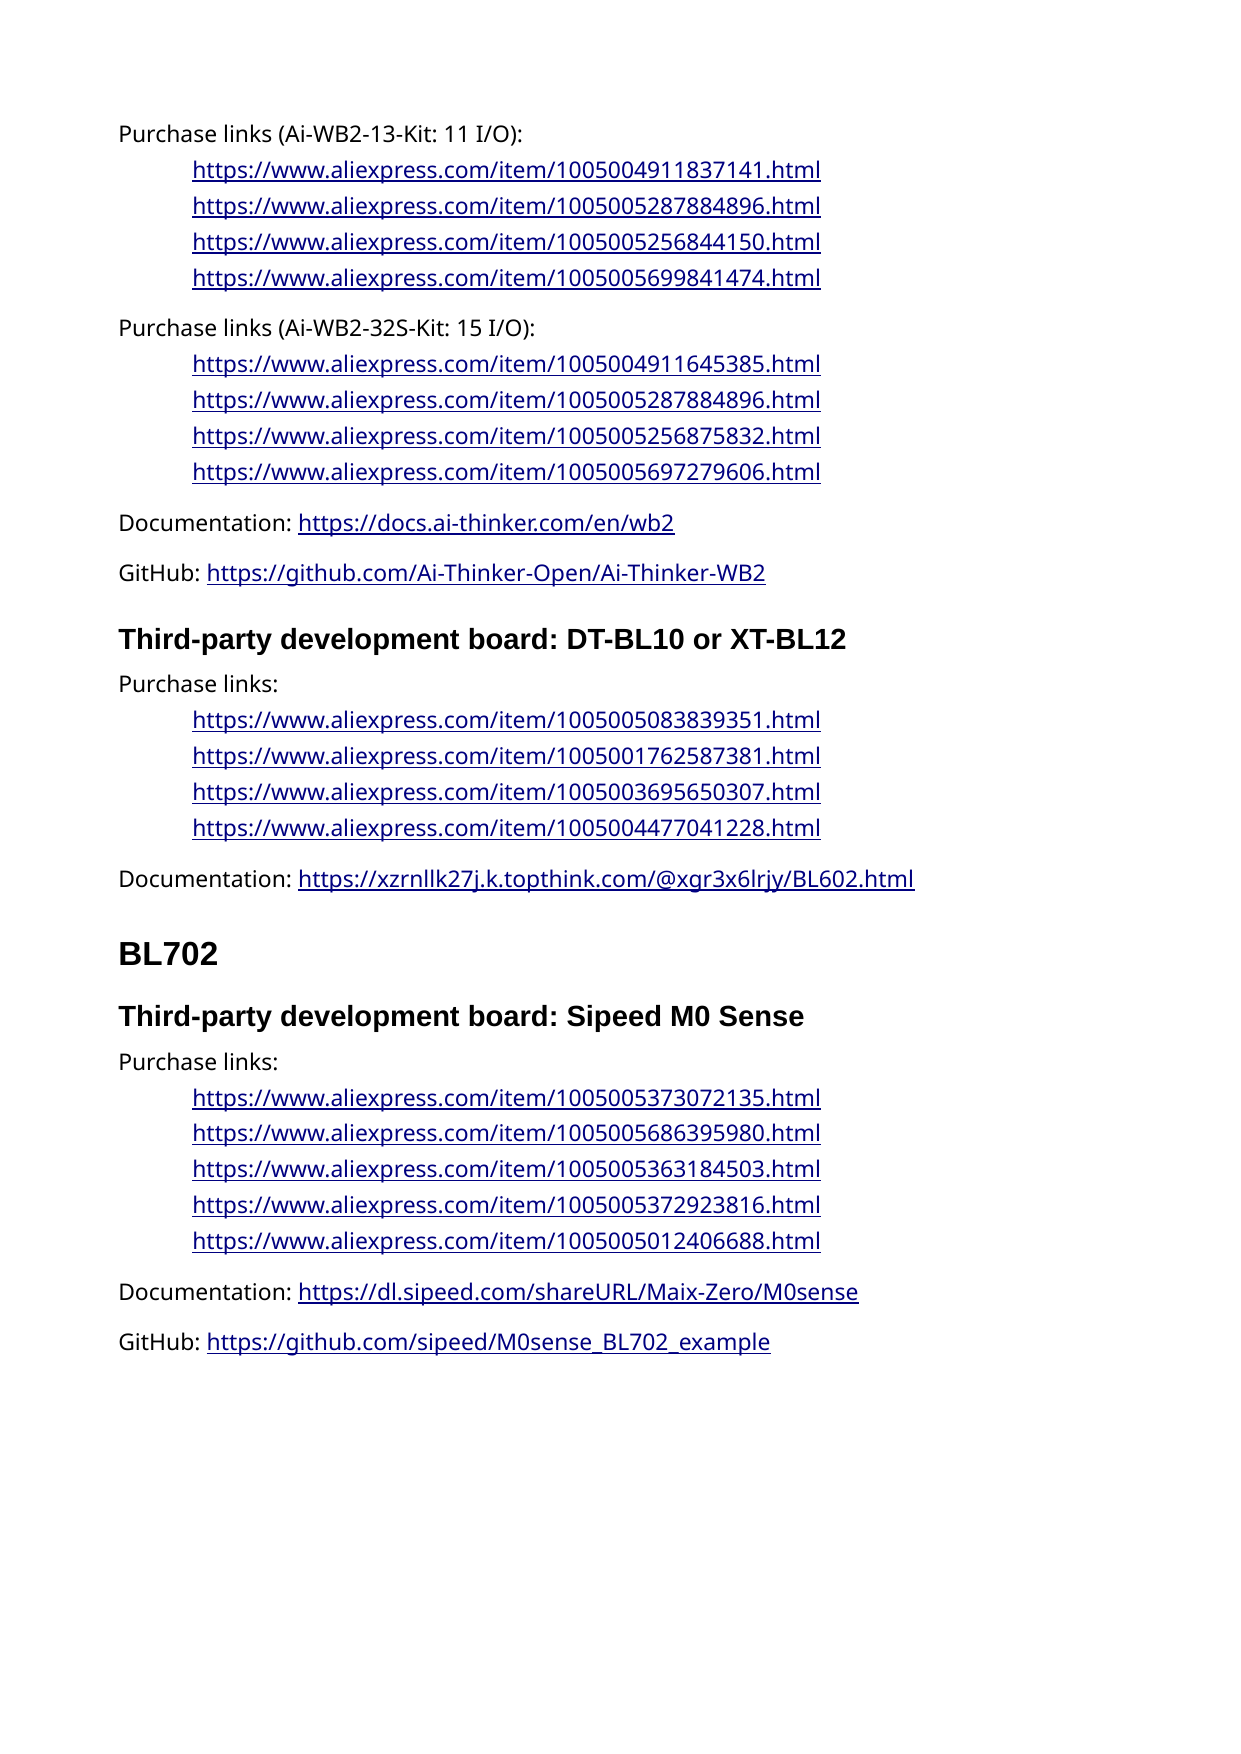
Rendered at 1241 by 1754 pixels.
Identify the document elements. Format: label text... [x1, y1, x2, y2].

text https://www.aliexpress.com/item/1005005697279606.html [192, 456, 1122, 487]
text Purchase links: [118, 668, 1122, 699]
subtitle Third-party development board: Sipeed M0 Sense [118, 999, 1122, 1033]
text https://www.aliexpress.com/item/1005005363184503.html [192, 1153, 1122, 1184]
text https://www.aliexpress.com/item/1005004911837141.html [192, 154, 1122, 185]
text https://www.aliexpress.com/item/1005003695650307.html [192, 776, 1122, 807]
text https://www.aliexpress.com/item/1005005686395980.html [192, 1117, 1122, 1149]
text https://www.aliexpress.com/item/1005005256875832.html [192, 420, 1122, 451]
text https://www.aliexpress.com/item/1005005256844150.html [192, 226, 1122, 257]
text Purchase links (Ai-WB2-13-Kit: 11 I/O): [118, 118, 1122, 149]
text https://www.aliexpress.com/item/1005005699841474.html [192, 262, 1122, 293]
subtitle Third-party development board: DT-BL10 or XT-BL12 [118, 622, 1122, 656]
text Purchase links (Ai-WB2-32S-Kit: 15 I/O): [118, 312, 1122, 344]
text https://www.aliexpress.com/item/1005005372923816.html [192, 1189, 1122, 1221]
text https://www.aliexpress.com/item/1005005083839351.html [192, 704, 1122, 736]
text https://www.aliexpress.com/item/1005004477041228.html [192, 812, 1122, 843]
text https://www.aliexpress.com/item/1005004911645385.html [192, 348, 1122, 379]
text https://www.aliexpress.com/item/1005005012406688.html [192, 1225, 1122, 1256]
text Purchase links: [118, 1046, 1122, 1077]
text Documentation: https://docs.ai-thinker.com/en/wb2 [118, 507, 1122, 538]
text GitHub: https://github.com/Ai-Thinker-Open/Ai-Thinker-WB2 [118, 557, 1122, 588]
text GitHub: https://github.com/sipeed/M0sense_BL702_example [118, 1326, 1122, 1357]
text https://www.aliexpress.com/item/1005005287884896.html [192, 190, 1122, 221]
text Documentation: https://xzrnllk27j.k.topthink.com/@xgr3x6lrjy/BL602.html [118, 863, 1122, 894]
text https://www.aliexpress.com/item/1005005287884896.html [192, 384, 1122, 416]
text Documentation: https://dl.sipeed.com/shareURL/Maix-Zero/M0sense [118, 1276, 1122, 1307]
text https://www.aliexpress.com/item/1005001762587381.html [192, 740, 1122, 771]
subtitle BL702 [118, 934, 1122, 972]
text https://www.aliexpress.com/item/1005005373072135.html [192, 1081, 1122, 1113]
